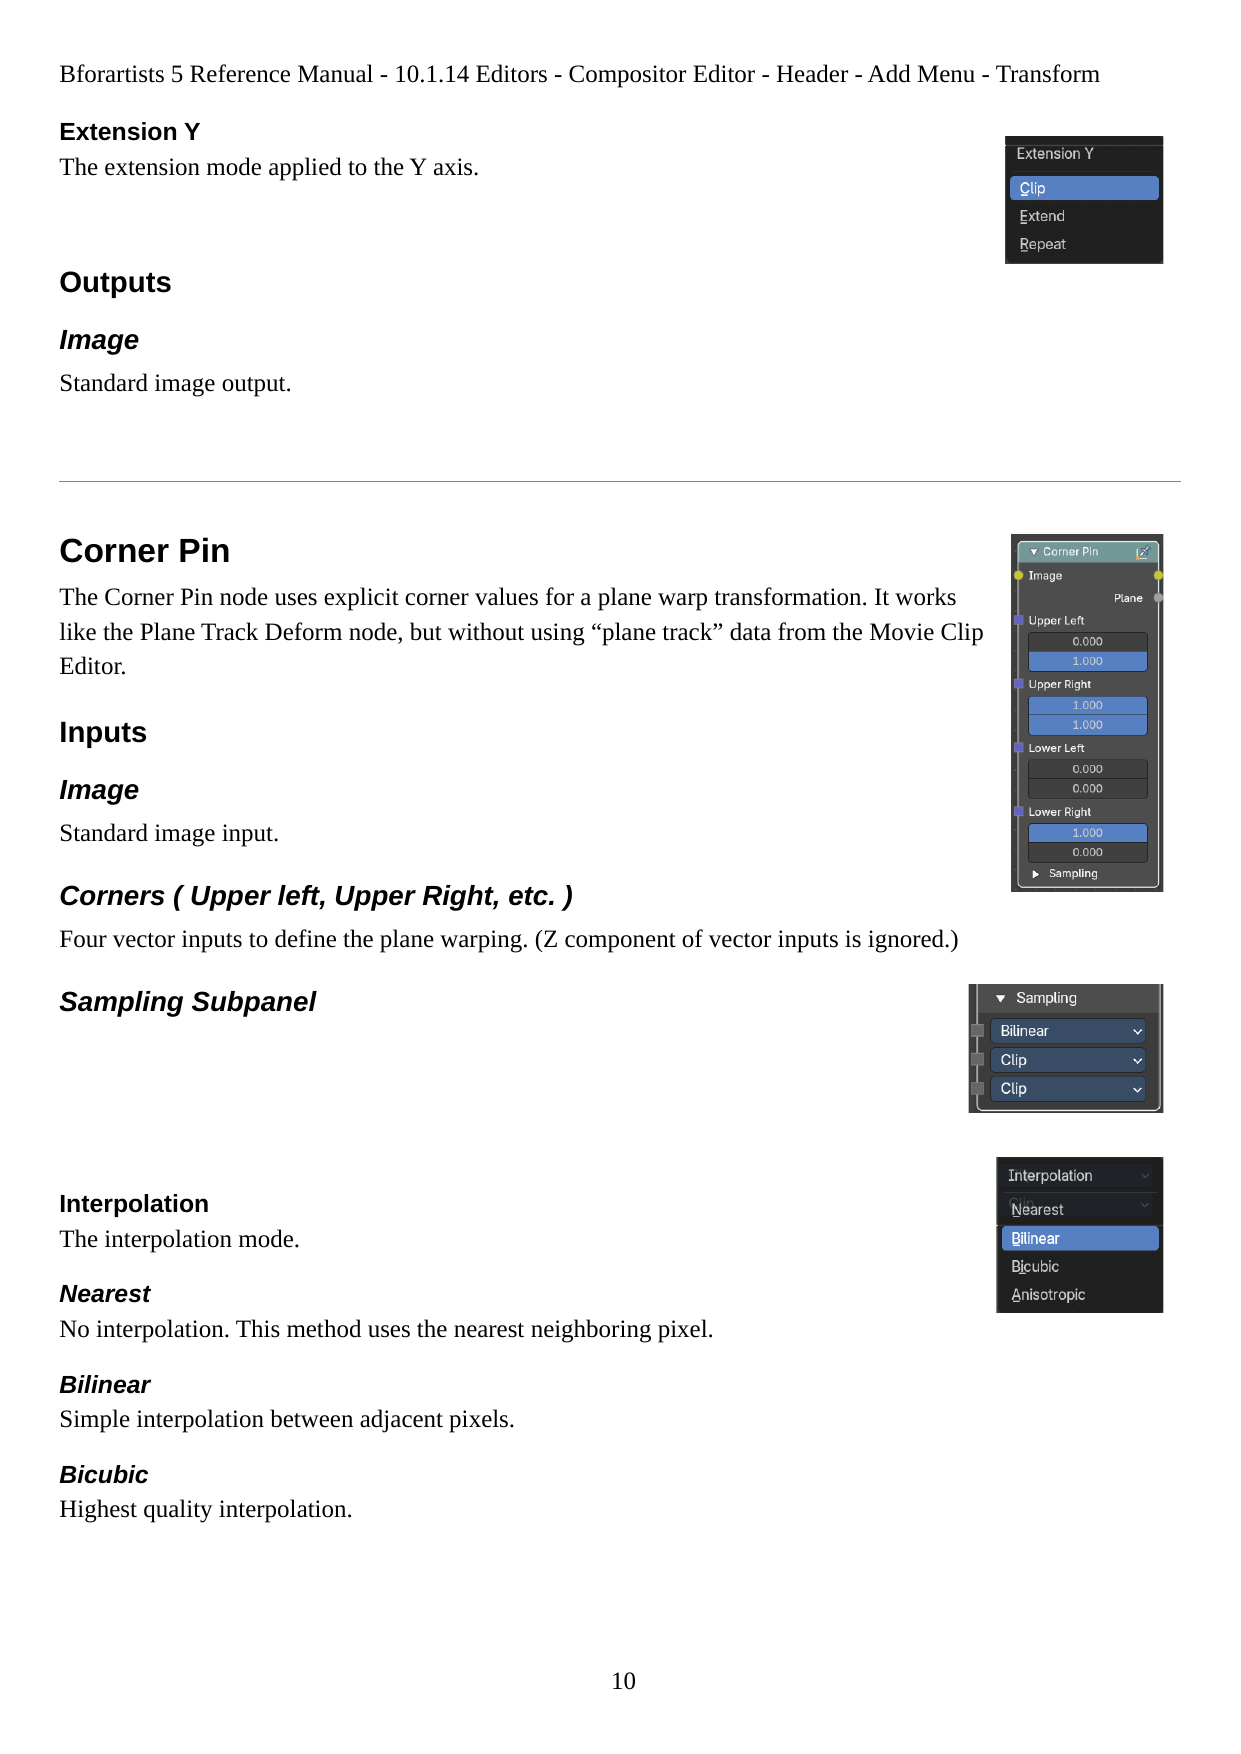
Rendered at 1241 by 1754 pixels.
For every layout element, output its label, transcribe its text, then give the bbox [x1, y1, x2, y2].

subtitle Image [59, 773, 1011, 805]
subtitle Extension Y [59, 117, 1181, 146]
text The extension mode applied to the Y axis. [59, 152, 1005, 181]
subtitle Interpolation [59, 1189, 996, 1218]
subtitle [1164, 985, 1181, 1017]
picture [996, 1157, 1164, 1313]
picture [968, 984, 1164, 1113]
subtitle Image [59, 323, 1181, 355]
picture [1005, 136, 1164, 264]
subtitle Corner Pin [59, 531, 1181, 570]
subtitle Inputs [59, 715, 1011, 748]
text No interpolation. This method uses the nearest neighboring pixel. [59, 1314, 1181, 1343]
text [1164, 1224, 1181, 1253]
text Simple interpolation between adjacent pixels. [59, 1404, 1181, 1433]
subtitle [1164, 1189, 1181, 1218]
subtitle Bilinear [59, 1370, 1181, 1398]
subtitle Corners ( Upper left, Upper Right, etc. ) [59, 879, 1181, 911]
subtitle Bicubic [59, 1460, 1181, 1488]
text Standard image input. [59, 818, 1011, 847]
subtitle [1164, 715, 1181, 748]
subtitle [1164, 773, 1181, 805]
text [1164, 818, 1181, 847]
subtitle [1164, 1279, 1181, 1308]
picture [1011, 534, 1164, 892]
text Four vector inputs to define the plane warping. (Z component of vector inputs is ignored.) [59, 924, 1181, 953]
text Standard image output. [59, 368, 1181, 397]
subtitle Nearest [59, 1279, 996, 1308]
text The Corner Pin node uses explicit corner values for a plane warp transformation. It works like the Plane Track Deform node, but without using “plane track” data from the Movie Clip Editor. [59, 582, 1011, 680]
subtitle Sampling Subpanel [59, 985, 968, 1017]
text Highest quality interpolation. [59, 1494, 1181, 1523]
subtitle Outputs [59, 265, 1181, 298]
text The interpolation mode. [59, 1224, 996, 1253]
